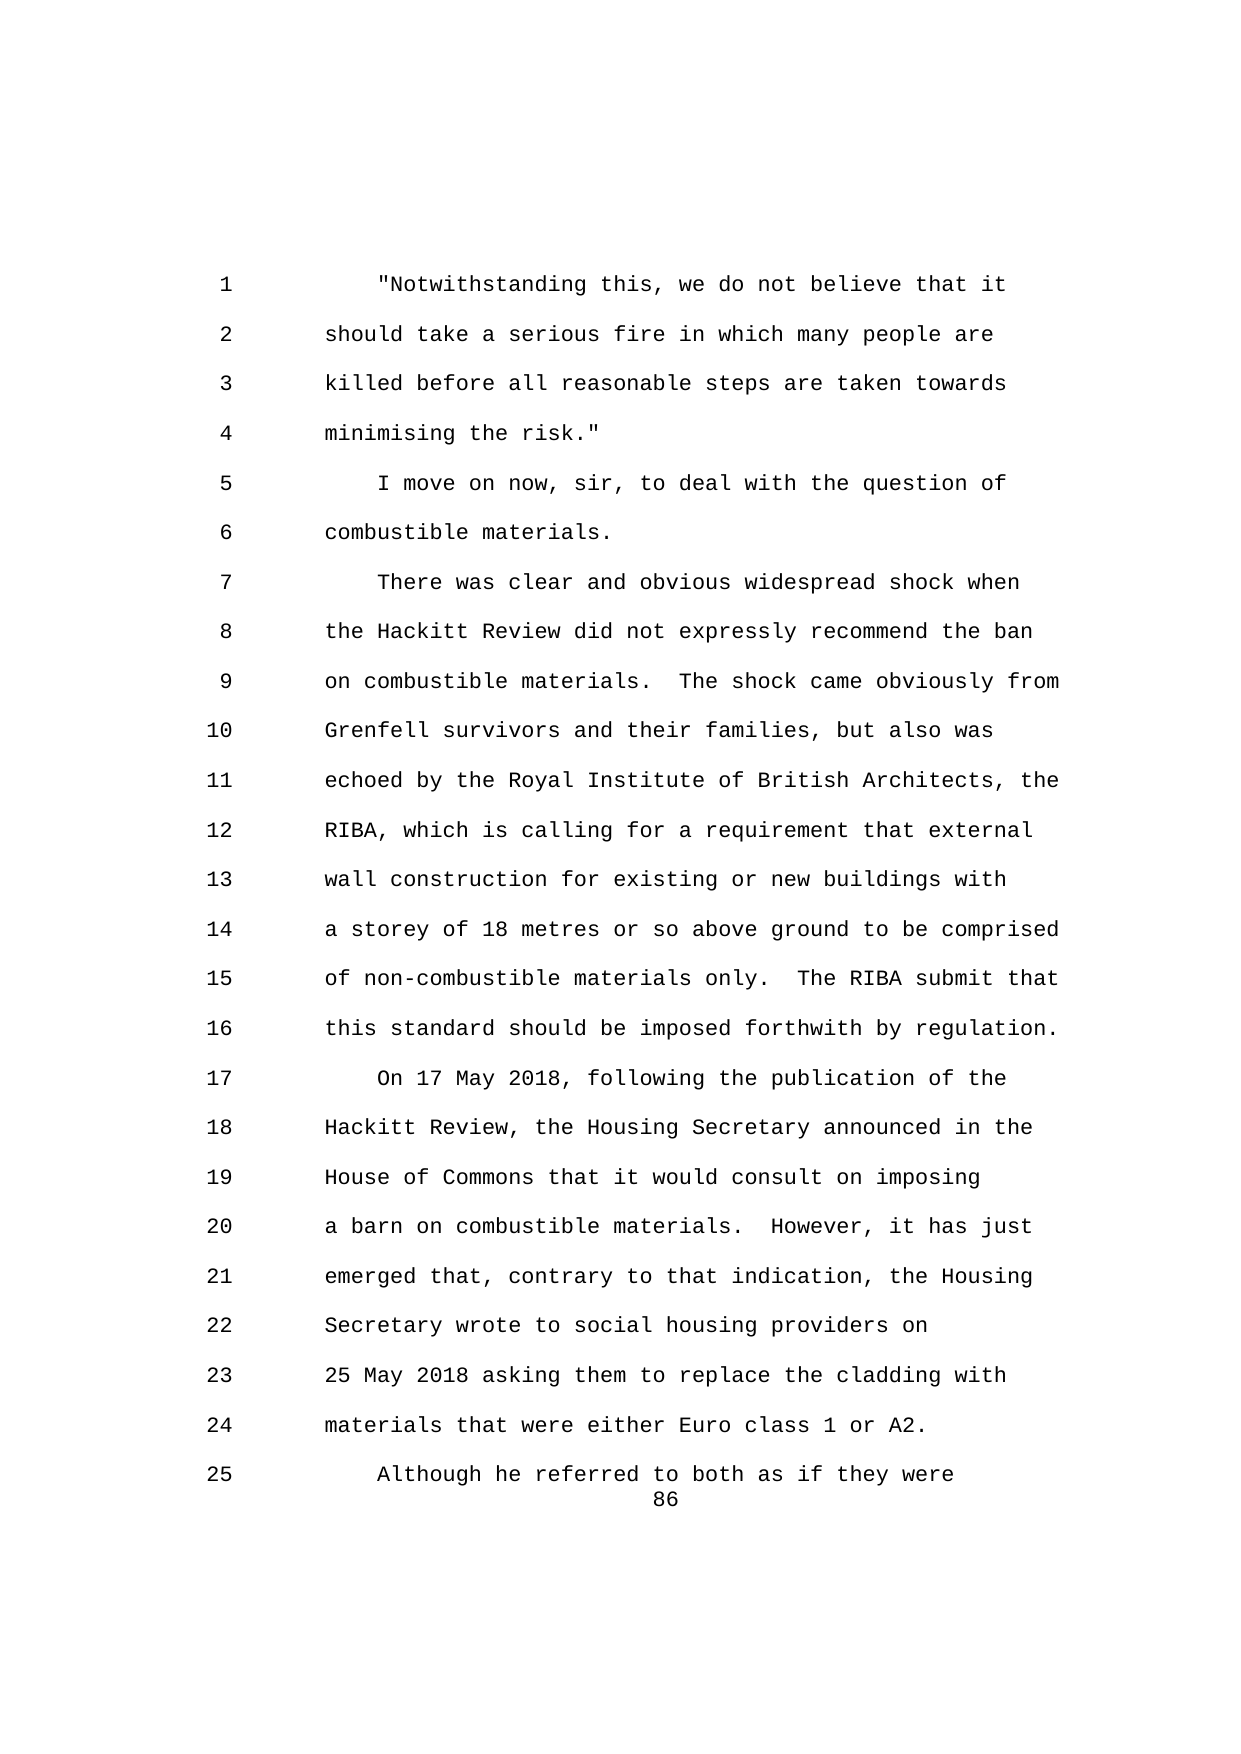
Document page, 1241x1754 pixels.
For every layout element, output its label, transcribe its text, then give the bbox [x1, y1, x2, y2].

text 8 the Hackitt Review did not expressly recommend the ban [75, 620, 1165, 645]
text 15 of non-combustible materials only. The RIBA submit that [75, 967, 1165, 992]
text 23 25 May 2018 asking them to replace the cladding with [75, 1364, 1165, 1389]
text 19 House of Commons that it would consult on imposing [75, 1166, 1165, 1191]
text 17 On 17 May 2018, following the publication of the [75, 1067, 1165, 1091]
text 4 minimising the risk." [75, 422, 1165, 447]
text 9 on combustible materials. The shock came obviously from [75, 670, 1165, 695]
text 16 this standard should be imposed forthwith by regulation. [75, 1017, 1165, 1042]
text 24 materials that were either Euro class 1 or A2. [75, 1414, 1165, 1438]
text 25 Although he referred to both as if they were [75, 1463, 1165, 1488]
text 20 a barn on combustible materials. However, it has just [75, 1215, 1165, 1240]
text 10 Grenfell survivors and their families, but also was [75, 719, 1165, 744]
text 5 I move on now, sir, to deal with the question of [75, 472, 1165, 496]
text 11 echoed by the Royal Institute of British Architects, the [75, 769, 1165, 794]
text 6 combustible materials. [75, 521, 1165, 546]
text 22 Secretary wrote to social housing providers on [75, 1314, 1165, 1339]
text 12 RIBA, which is calling for a requirement that external [75, 819, 1165, 843]
text 21 emerged that, contrary to that indication, the Housing [75, 1265, 1165, 1290]
text 86 [75, 1488, 1165, 1513]
text 18 Hackitt Review, the Housing Secretary announced in the [75, 1116, 1165, 1141]
text 2 should take a serious fire in which many people are [75, 323, 1165, 348]
text 14 a storey of 18 metres or so above ground to be comprised [75, 918, 1165, 943]
text 7 There was clear and obvious widespread shock when [75, 571, 1165, 596]
text 13 wall construction for existing or new buildings with [75, 868, 1165, 893]
text 1 "Notwithstanding this, we do not believe that it [75, 273, 1165, 298]
text 3 killed before all reasonable steps are taken towards [75, 372, 1165, 397]
